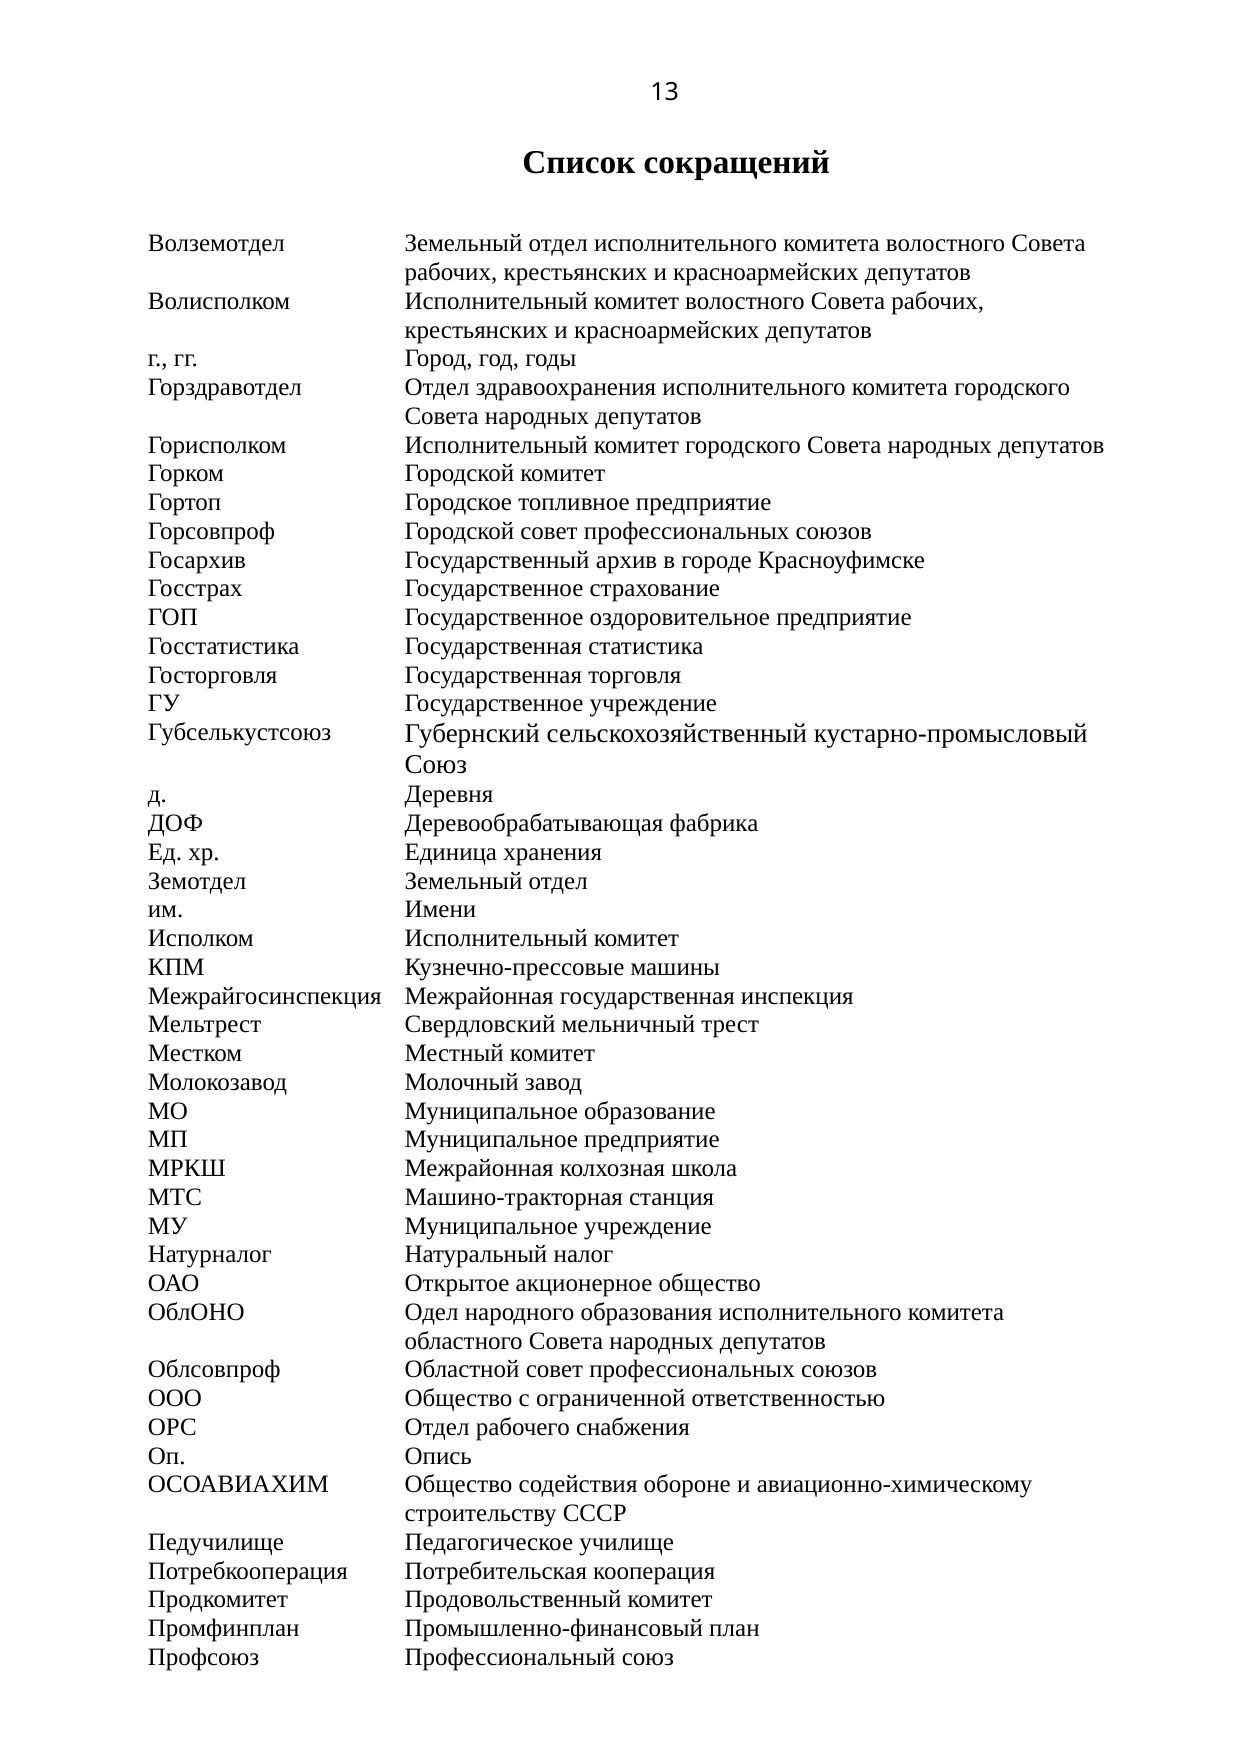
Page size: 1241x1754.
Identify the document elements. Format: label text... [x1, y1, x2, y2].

table_cell Открытое акционерное общество [393, 1268, 1133, 1297]
table_cell Горздравотдел [136, 372, 393, 430]
table_cell Муниципальное предприятие [393, 1125, 1133, 1153]
table_cell Город, год, годы [393, 344, 1133, 372]
table_cell Деревообрабатывающая фабрика [393, 808, 1133, 837]
table_cell Исполнительный комитет волостного Совета рабочих, крестьянских и красноармейских депутатов [393, 286, 1133, 343]
table_cell Межрайонная государственная инспекция [393, 981, 1133, 1009]
table_cell Государственная торговля [393, 660, 1133, 688]
table_cell Государственный архив в городе Красноуфимске [393, 545, 1133, 573]
table_header Земельный отдел исполнительного комитета волостного Совета рабочих, крестьянских и красноармейских депутатов [393, 229, 1133, 286]
table_cell Государственное учреждение [393, 689, 1133, 717]
table_cell Государственная статистика [393, 631, 1133, 660]
table_cell Местный комитет [393, 1038, 1133, 1067]
table_cell им. [136, 895, 393, 923]
table_cell Профессиональный союз [393, 1642, 1133, 1671]
table_cell Местком [136, 1038, 393, 1067]
table_cell Одел народного образования исполнительного комитета областного Совета народных депутатов [393, 1297, 1133, 1354]
table_cell ООО [136, 1383, 393, 1412]
table_cell Педагогическое училище [393, 1527, 1133, 1556]
table_cell ОРС [136, 1412, 393, 1441]
table_cell ОАО [136, 1268, 393, 1297]
table_cell Натуральный налог [393, 1240, 1133, 1268]
table_cell Облсовпроф [136, 1355, 393, 1383]
table_cell Ед. хр. [136, 837, 393, 866]
table_cell ОблОНО [136, 1297, 393, 1354]
table_cell МП [136, 1125, 393, 1153]
table_cell Потребкооперация [136, 1556, 393, 1584]
table_cell Имени [393, 895, 1133, 923]
table_cell Свердловский мельничный трест [393, 1010, 1133, 1038]
table_cell МРКШ [136, 1153, 393, 1182]
table_cell Машино-тракторная станция [393, 1182, 1133, 1211]
table_cell Государственное оздоровительное предприятие [393, 602, 1133, 631]
table_cell Губселькустсоюз [136, 717, 393, 779]
table_cell Межрайонная колхозная школа [393, 1153, 1133, 1182]
table_cell Общество содействия обороне и авиационно-химическому строительству СССР [393, 1470, 1133, 1527]
table_cell Натурналог [136, 1240, 393, 1268]
table_cell Оп. [136, 1441, 393, 1469]
table_cell Опись [393, 1441, 1133, 1469]
table_cell Госстрах [136, 574, 393, 602]
table_cell Продовольственный комитет [393, 1585, 1133, 1613]
table_cell Госархив [136, 545, 393, 573]
table_cell Земельный отдел [393, 866, 1133, 894]
table_cell Муниципальное учреждение [393, 1211, 1133, 1239]
table_cell Отдел рабочего снабжения [393, 1412, 1133, 1441]
table_cell ГОП [136, 602, 393, 631]
table_cell Продкомитет [136, 1585, 393, 1613]
table_cell Профсоюз [136, 1642, 393, 1671]
table_cell ОСОАВИАХИМ [136, 1470, 393, 1527]
table_cell Педучилище [136, 1527, 393, 1556]
table_cell Губернский сельскохозяйственный кустарно-промысловый Союз [393, 717, 1133, 779]
table_cell Промфинплан [136, 1613, 393, 1642]
text Список сокращений [148, 142, 1181, 180]
table_cell Госторговля [136, 660, 393, 688]
table_cell Областной совет профессиональных союзов [393, 1355, 1133, 1383]
table_cell Деревня [393, 780, 1133, 808]
table_cell Горисполком [136, 430, 393, 458]
table_cell Горком [136, 459, 393, 487]
table_cell Городское топливное предприятие [393, 487, 1133, 516]
table_cell г., гг. [136, 344, 393, 372]
table_cell ГУ [136, 689, 393, 717]
table_cell Исполнительный комитет городского Совета народных депутатов [393, 430, 1133, 458]
table_cell Отдел здравоохранения исполнительного комитета городского Совета народных депутатов [393, 372, 1133, 430]
table_cell МТС [136, 1182, 393, 1211]
table_cell Городской комитет [393, 459, 1133, 487]
table_cell Госстатистика [136, 631, 393, 660]
table_cell МУ [136, 1211, 393, 1239]
table_cell Промышленно-финансовый план [393, 1613, 1133, 1642]
table_header Волземотдел [136, 229, 393, 286]
table_cell Волисполком [136, 286, 393, 343]
table_cell Молокозавод [136, 1067, 393, 1096]
table_cell Общество с ограниченной ответственностью [393, 1383, 1133, 1412]
table_cell Единица хранения [393, 837, 1133, 866]
table_cell Городской совет профессиональных союзов [393, 516, 1133, 545]
table_cell КПМ [136, 952, 393, 981]
table_cell Межрайгосинспекция [136, 981, 393, 1009]
table_cell Потребительская кооперация [393, 1556, 1133, 1584]
table_cell Молочный завод [393, 1067, 1133, 1096]
table_cell Гортоп [136, 487, 393, 516]
table_cell ДОФ [136, 808, 393, 837]
table_cell Муниципальное образование [393, 1096, 1133, 1124]
table_cell д. [136, 780, 393, 808]
table_cell Кузнечно-прессовые машины [393, 952, 1133, 981]
table_cell Государственное страхование [393, 574, 1133, 602]
table_cell Исполнительный комитет [393, 923, 1133, 952]
table_cell МО [136, 1096, 393, 1124]
table_cell Земотдел [136, 866, 393, 894]
table_cell Горсовпроф [136, 516, 393, 545]
table_cell Исполком [136, 923, 393, 952]
table_cell Мельтрест [136, 1010, 393, 1038]
